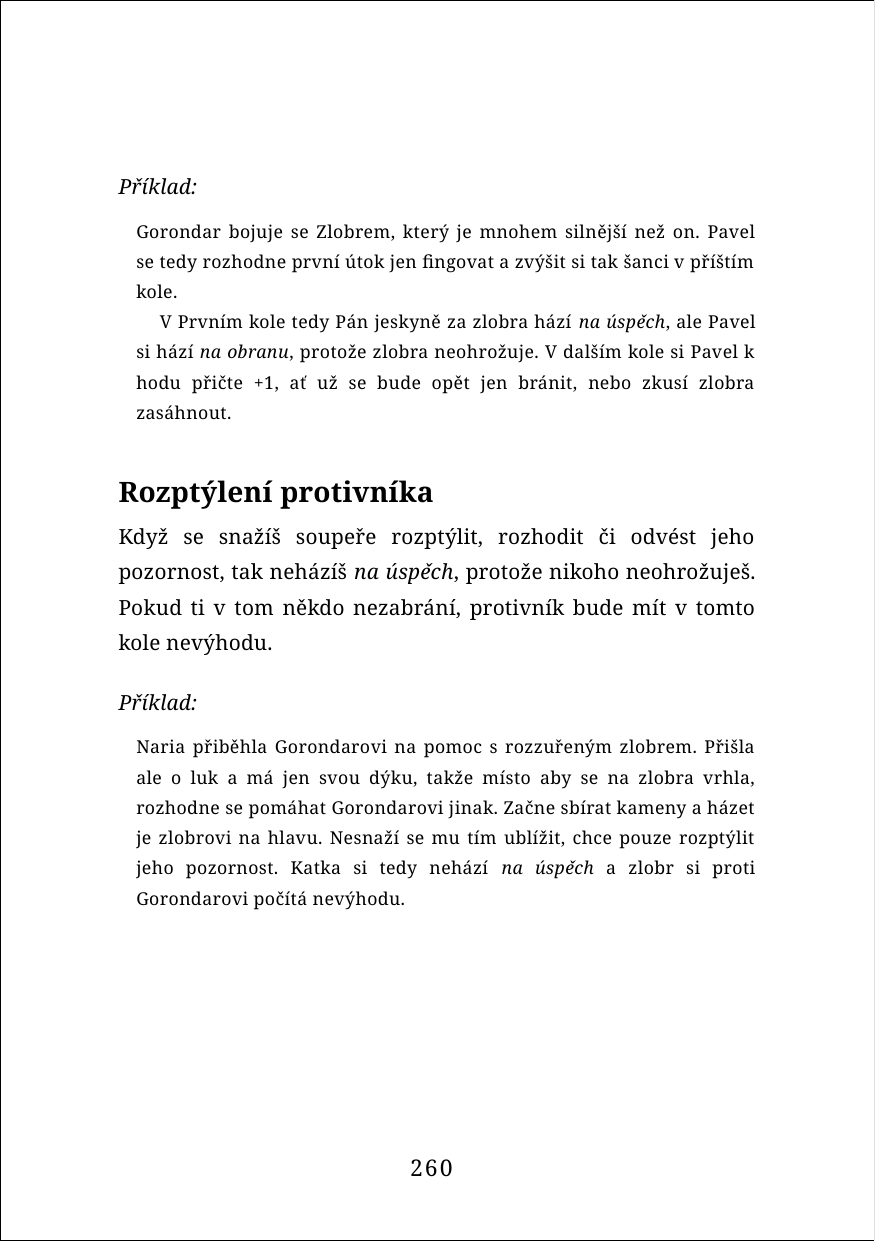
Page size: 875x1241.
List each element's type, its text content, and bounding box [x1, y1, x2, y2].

text Příklad: [118, 172, 756, 200]
text Když se snažíš soupeře rozptýlit, rozhodit či odvést jeho pozornost, tak neházíš na úspěch, protože nikoho neohrožuješ. Pokud ti v tom někdo nezabrání, protivník bude mít v tomto kole nevýhodu. [118, 522, 756, 657]
subtitle Rozptýlení protivníka [118, 472, 756, 510]
text Příklad: [118, 688, 756, 716]
text Gorondar bojuje se Zlobrem, který je mnohem silnější než on. Pavel se tedy rozhodne první útok jen fingovat a zvýšit si tak šanci v příštím kole. V Prvním kole tedy Pán jeskyně za zlobra hází na úspěch, ale Pavel si hází na obranu, protože zlobra neohrožuje. V dalším kole si Pavel k hodu přičte +1, ať už se bude opět jen bránit, nebo zkusí zlobra zasáhnout. [136, 219, 756, 424]
text Naria přiběhla Gorondarovi na pomoc s rozzuřeným zlobrem. Přišla ale o luk a má jen svou dýku, takže místo aby se na zlobra vrhla, rozhodne se pomáhat Gorondarovi jinak. Začne sbírat kameny a házet je zlobrovi na hlavu. Nesnaží se mu tím ublížit, chce pouze rozptýlit jeho pozornost. Katka si tedy nehází na úspěch a zlobr si proti Gorondarovi počítá nevýhodu. [136, 735, 756, 910]
